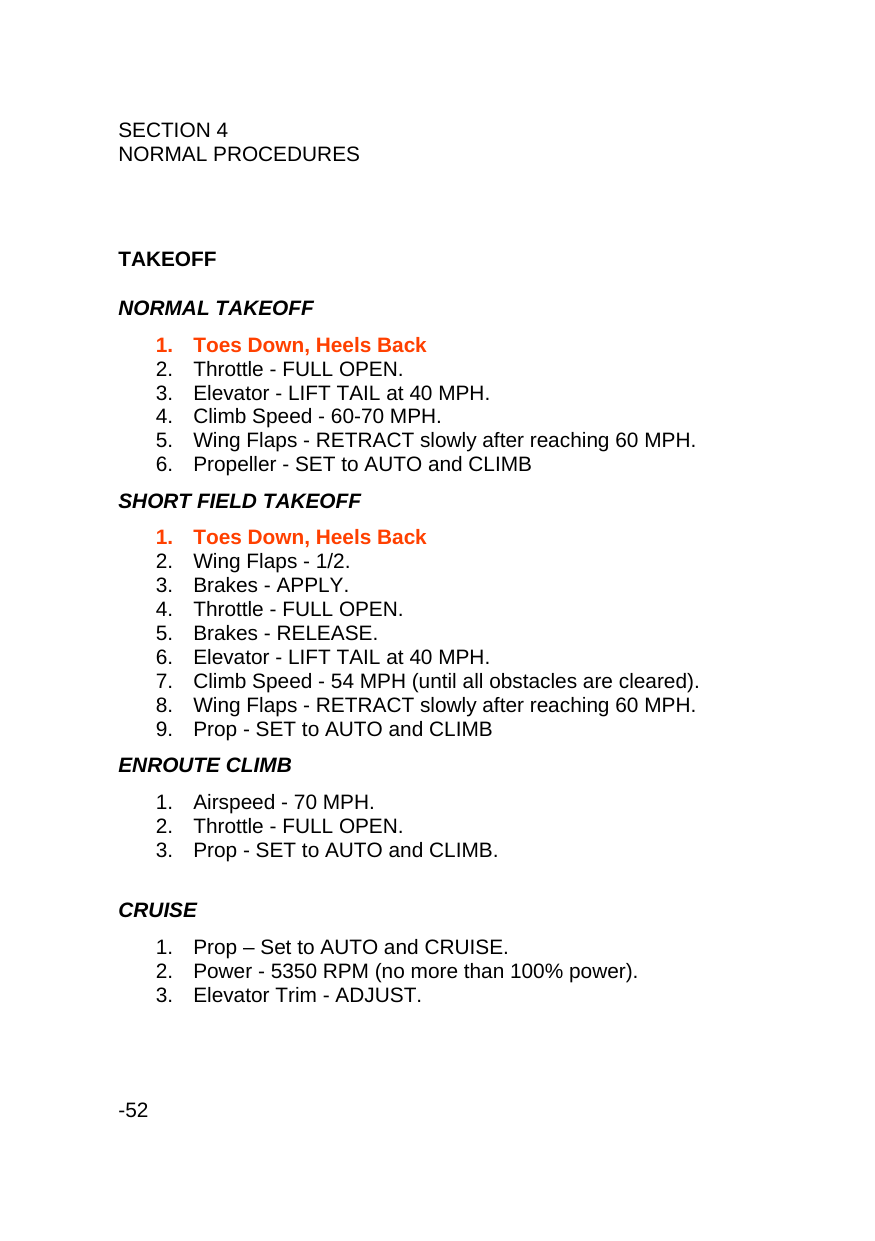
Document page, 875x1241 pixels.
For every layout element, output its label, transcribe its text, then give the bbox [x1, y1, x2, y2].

subtitle TAKEOFF [118, 247, 756, 271]
list Brakes - APPLY. [156, 573, 756, 597]
list Throttle - FULL OPEN. [156, 814, 756, 838]
subtitle CRUISE [118, 898, 756, 922]
list Power - 5350 RPM (no more than 100% power). [156, 958, 756, 982]
list Prop – Set to AUTO and CRUISE. [156, 934, 756, 958]
list Wing Flaps - RETRACT slowly after reaching 60 MPH. [156, 428, 756, 452]
list Toes Down, Heels Back [156, 332, 756, 356]
list Airspeed - 70 MPH. [156, 790, 756, 814]
subtitle ENROUTE CLIMB [118, 753, 756, 777]
list Prop - SET to AUTO and CLIMB [156, 717, 756, 741]
list Propeller - SET to AUTO and CLIMB [156, 452, 756, 476]
list Wing Flaps - RETRACT slowly after reaching 60 MPH. [156, 693, 756, 717]
list Elevator - LIFT TAIL at 40 MPH. [156, 645, 756, 669]
list Prop - SET to AUTO and CLIMB. [156, 838, 756, 862]
list Elevator Trim - ADJUST. [156, 982, 756, 1006]
list Toes Down, Heels Back [156, 525, 756, 549]
subtitle NORMAL TAKEOFF [118, 296, 756, 320]
list Brakes - RELEASE. [156, 621, 756, 645]
list Climb Speed - 60-70 MPH. [156, 404, 756, 428]
list Climb Speed - 54 MPH (until all obstacles are cleared). [156, 669, 756, 693]
subtitle SHORT FIELD TAKEOFF [118, 489, 756, 513]
list Throttle - FULL OPEN. [156, 597, 756, 621]
list Wing Flaps - 1/2. [156, 549, 756, 573]
list Throttle - FULL OPEN. [156, 356, 756, 380]
list Elevator - LIFT TAIL at 40 MPH. [156, 380, 756, 404]
